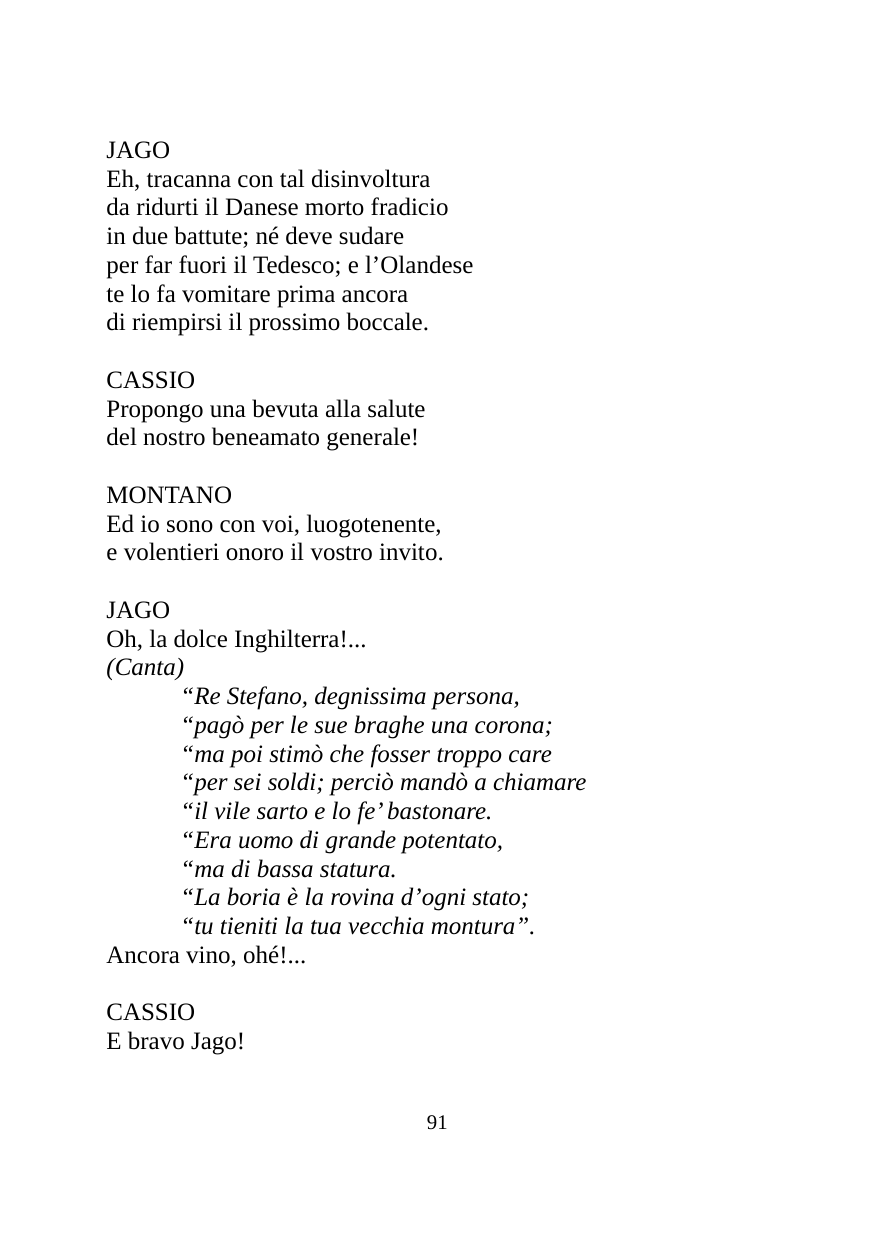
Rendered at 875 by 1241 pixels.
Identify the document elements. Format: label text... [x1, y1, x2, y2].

text te lo fa vomitare prima ancora [106, 279, 768, 307]
text “tu tieniti la tua vecchia montura”. [180, 911, 768, 940]
text “La boria è la rovina d’ogni stato; [180, 882, 768, 911]
text CASSIO E bravo Jago! [106, 997, 768, 1055]
text “pagò per le sue braghe una corona; [180, 710, 768, 739]
text MONTANO Ed io sono con voi, luogotenente, [106, 480, 768, 537]
text “ma di bassa statura. [180, 854, 768, 882]
text di riempirsi il prossimo boccale. [106, 307, 768, 336]
text “per sei soldi; perciò mandò a chiamare [180, 767, 768, 796]
text e volentieri onoro il vostro invito. [106, 537, 768, 566]
text (Canta) [106, 652, 768, 681]
text in due battute; né deve sudare [106, 221, 768, 250]
text “il vile sarto e lo fe’ bastonare. [180, 796, 768, 825]
text JAGO Eh, tracanna con tal disinvoltura [106, 135, 768, 192]
text “Era uomo di grande potentato, [180, 825, 768, 854]
text da ridurti il Danese morto fradicio [106, 192, 768, 221]
text del nostro beneamato generale! [106, 422, 768, 451]
text “ma poi stimò che fosser troppo care [180, 739, 768, 767]
text CASSIO Propongo una bevuta alla salute [106, 365, 768, 422]
text Ancora vino, ohé!... [106, 940, 768, 969]
text “Re Stefano, degnissima persona, [180, 681, 768, 710]
text per far fuori il Tedesco; e l’Olandese [106, 250, 768, 279]
text JAGO Oh, la dolce Inghilterra!... [106, 595, 768, 652]
